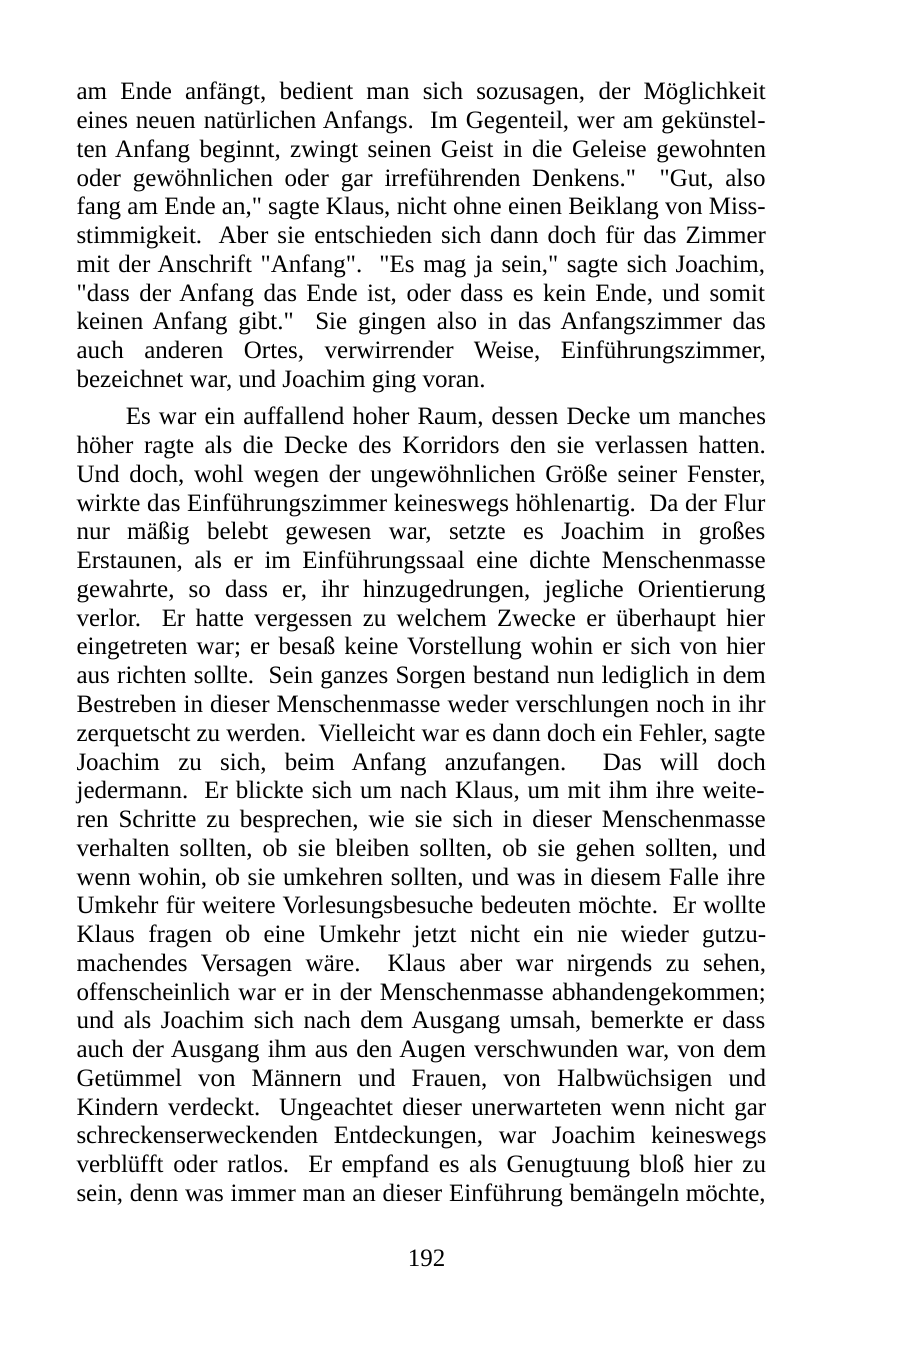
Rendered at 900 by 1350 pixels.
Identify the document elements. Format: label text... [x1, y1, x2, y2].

text Es war ein auffallend hoher Raum, dessen Decke um manches höher ragte als die Decke des Korridors den sie verlassen hatten. Und doch, wohl wegen der ungewöhnlichen Größe seiner Fenster, wirkte das Einführungszimmer keineswegs höhlenartig. Da der Flur nur mäßig belebt gewesen war, setzte es Joachim in großes Erstaunen, als er im Einführungssaal eine dichte Menschenmasse gewahrte, so dass er, ihr hinzugedrungen, jegliche Orientierung verlor. Er hatte vergessen zu welchem Zwecke er überhaupt hier eingetreten war; er besaß keine Vorstellung wohin er sich von hier aus richten sollte. Sein ganzes Sorgen bestand nun lediglich in dem Bestreben in dieser Menschenmasse weder verschlungen noch in ihr zerquetscht zu werden. Vielleicht war es dann doch ein Fehler, sagte Joachim zu sich, beim Anfang anzufangen. Das will doch jedermann. Er blickte sich um nach Klaus, um mit ihm ihre weite-ren Schritte zu besprechen, wie sie sich in dieser Menschenmasse verhalten sollten, ob sie bleiben sollten, ob sie gehen sollten, und wenn wohin, ob sie umkehren sollten, und was in diesem Falle ihre Umkehr für weitere Vorlesungsbesuche bedeuten möchte. Er wollte Klaus fragen ob eine Umkehr jetzt nicht ein nie wieder gutzu-machendes Versagen wäre. Klaus aber war nirgends zu sehen, offenscheinlich war er in der Menschenmasse abhandengekommen; und als Joachim sich nach dem Ausgang umsah, bemerkte er dass auch der Ausgang ihm aus den Augen verschwunden war, von dem Getümmel von Männern und Frauen, von Halbwüchsigen und Kindern verdeckt. Ungeachtet dieser unerwarteten wenn nicht gar schreckenserweckenden Entdeckungen, war Joachim keineswegs verblüfft oder ratlos. Er empfand es als Genugtuung bloß hier zu sein, denn was immer man an dieser Einführung bemängeln möchte, [76, 402, 766, 1207]
text am Ende anfängt, bedient man sich sozusagen, der Möglichkeit eines neuen natürlichen Anfangs. Im Gegenteil, wer am gekünstel-ten Anfang beginnt, zwingt seinen Geist in die Geleise gewohnten oder gewöhnlichen oder gar irreführenden Denkens." "Gut, also fang am Ende an," sagte Klaus, nicht ohne einen Beiklang von Miss-stimmigkeit. Aber sie entschieden sich dann doch für das Zimmer mit der Anschrift "Anfang". "Es mag ja sein," sagte sich Joachim, "dass der Anfang das Ende ist, oder dass es kein Ende, und somit keinen Anfang gibt." Sie gingen also in das Anfangszimmer das auch anderen Ortes, verwirrender Weise, Einführungszimmer, bezeichnet war, und Joachim ging voran. [76, 76, 766, 393]
